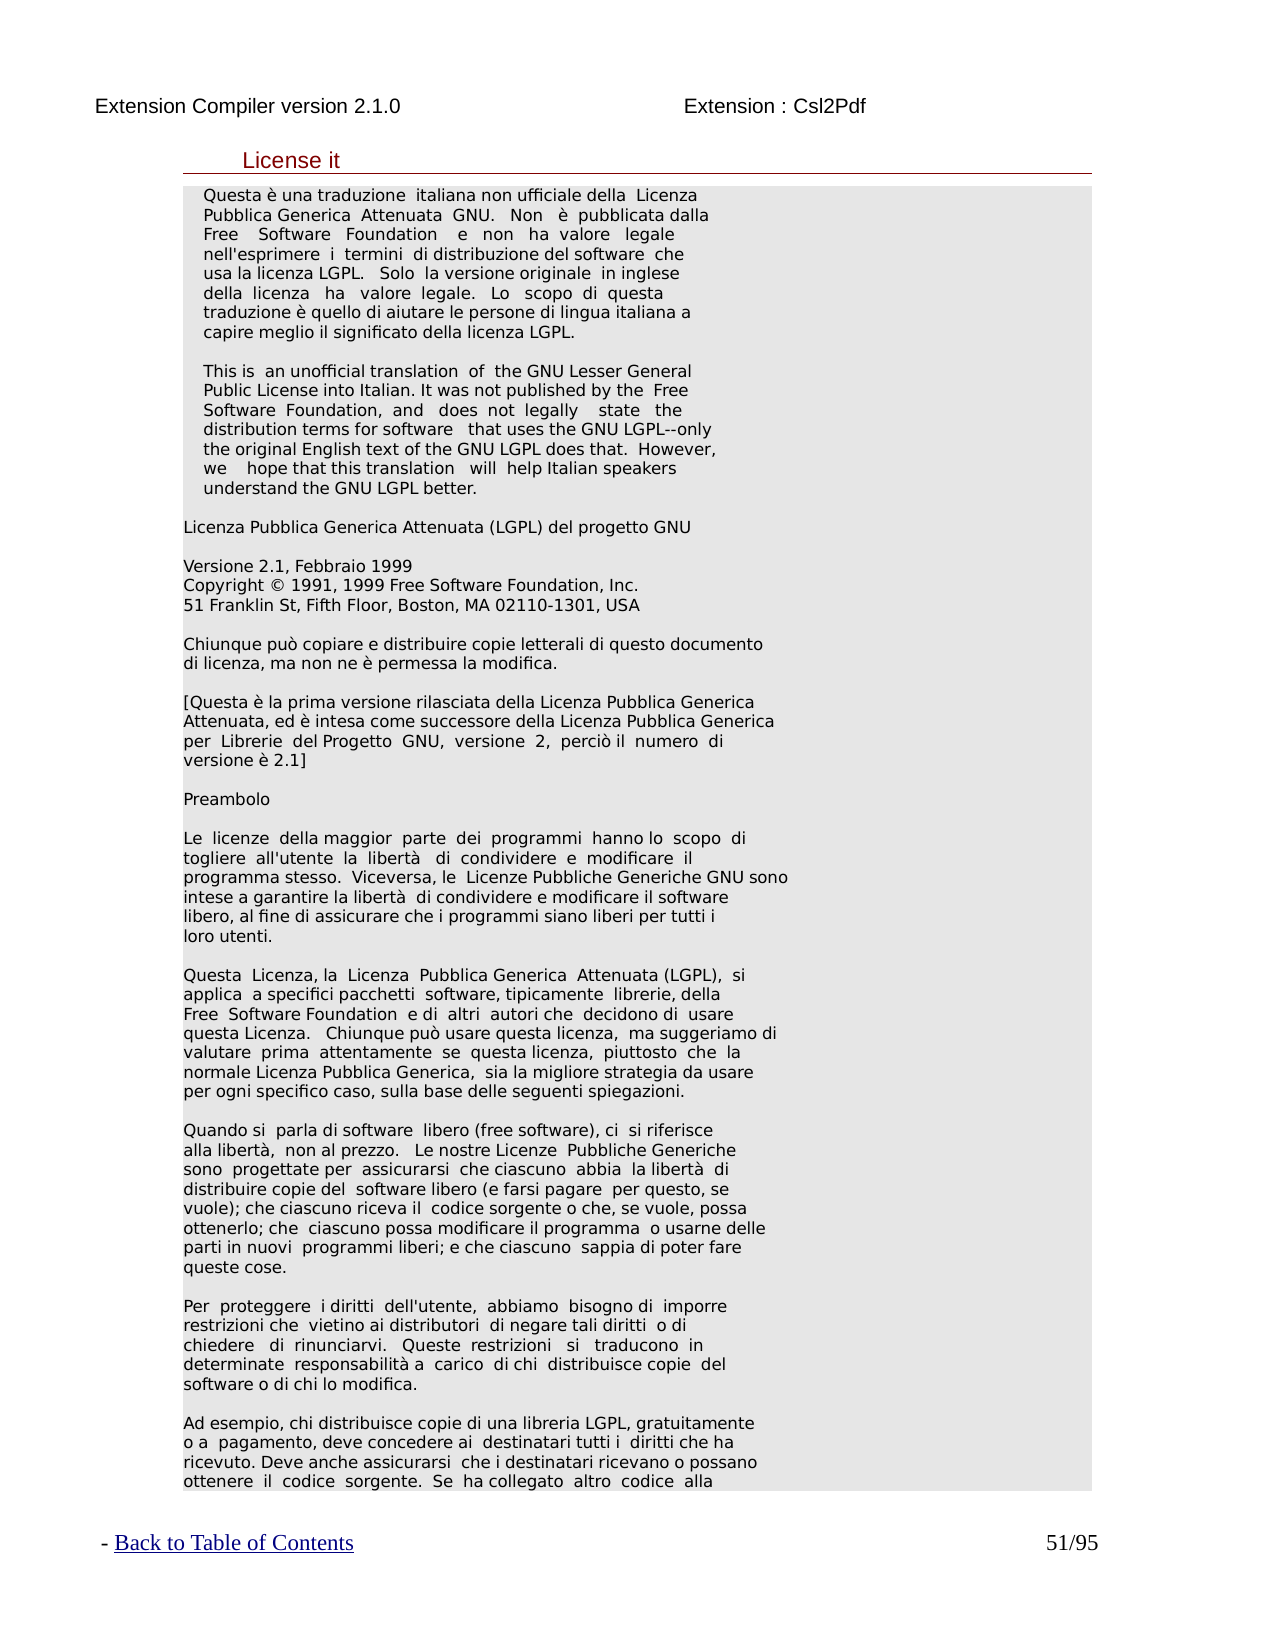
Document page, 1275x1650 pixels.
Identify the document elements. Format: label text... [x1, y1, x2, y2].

text understand the GNU LGPL better. [183, 478, 1092, 498]
text Copyright © 1991, 1999 Free Software Foundation, Inc. [183, 576, 1092, 595]
text sono progettate per assicurarsi che ciascuno abbia la libertà di [183, 1160, 1092, 1180]
text versione è 2.1] [183, 751, 1092, 771]
text restrizioni che vietino ai distributori di negare tali diritti o di [183, 1316, 1092, 1336]
text per Librerie del Progetto GNU, versione 2, perciò il numero di [183, 732, 1092, 751]
text o a pagamento, deve concedere ai destinatari tutti i diritti che ha [183, 1433, 1092, 1452]
text vuole); che ciascuno riceva il codice sorgente o che, se vuole, possa [183, 1199, 1092, 1219]
text capire meglio il significato della licenza LGPL. [183, 323, 1092, 342]
text Public License into Italian. It was not published by the Free [183, 381, 1092, 401]
text determinate responsabilità a carico di chi distribuisce copie del [183, 1355, 1092, 1374]
text distribution terms for software that uses the GNU LGPL--only [183, 420, 1092, 439]
text Software Foundation, and does not legally state the [183, 401, 1092, 420]
text [Questa è la prima versione rilasciata della Licenza Pubblica Generica [183, 693, 1092, 712]
text togliere all'utente la libertà di condividere e modificare il [183, 849, 1092, 868]
text valutare prima attentamente se questa licenza, piuttosto che la [183, 1043, 1092, 1063]
text Preambolo [183, 790, 1092, 810]
text alla libertà, non al prezzo. Le nostre Licenze Pubbliche Generiche [183, 1141, 1092, 1160]
text parti in nuovi programmi liberi; e che ciascuno sappia di poter fare [183, 1238, 1092, 1258]
text ottenere il codice sorgente. Se ha collegato altro codice alla [183, 1472, 1092, 1491]
text nell'esprimere i termini di distribuzione del software che [183, 245, 1092, 264]
text License it [183, 147, 1092, 173]
text distribuire copie del software libero (e farsi pagare per questo, se [183, 1180, 1092, 1199]
text chiedere di rinunciarvi. Queste restrizioni si traducono in [183, 1336, 1092, 1355]
text queste cose. [183, 1258, 1092, 1277]
text libero, al fine di assicurare che i programmi siano liberi per tutti i [183, 907, 1092, 927]
text Le licenze della maggior parte dei programmi hanno lo scopo di [183, 829, 1092, 849]
text normale Licenza Pubblica Generica, sia la migliore strategia da usare [183, 1063, 1092, 1082]
text Questa Licenza, la Licenza Pubblica Generica Attenuata (LGPL), si [183, 966, 1092, 985]
text ricevuto. Deve anche assicurarsi che i destinatari ricevano o possano [183, 1452, 1092, 1472]
text Quando si parla di software libero (free software), ci si riferisce [183, 1121, 1092, 1141]
text we hope that this translation will help Italian speakers [183, 459, 1092, 478]
text di licenza, ma non ne è permessa la modifica. [183, 654, 1092, 673]
text This is an unofficial translation of the GNU Lesser General [183, 362, 1092, 381]
text per ogni specifico caso, sulla base delle seguenti spiegazioni. [183, 1082, 1092, 1102]
text intese a garantire la libertà di condividere e modificare il software [183, 888, 1092, 907]
text della licenza ha valore legale. Lo scopo di questa [183, 284, 1092, 303]
text ottenerlo; che ciascuno possa modificare il programma o usarne delle [183, 1219, 1092, 1238]
text Questa è una traduzione italiana non ufficiale della Licenza [183, 186, 1092, 206]
text traduzione è quello di aiutare le persone di lingua italiana a [183, 303, 1092, 323]
text Pubblica Generica Attenuata GNU. Non è pubblicata dalla [183, 206, 1092, 225]
text loro utenti. [183, 927, 1092, 946]
text questa Licenza. Chiunque può usare questa licenza, ma suggeriamo di [183, 1024, 1092, 1043]
text Free Software Foundation e di altri autori che decidono di usare [183, 1004, 1092, 1024]
text applica a specifici pacchetti software, tipicamente librerie, della [183, 985, 1092, 1004]
text Attenuata, ed è intesa come successore della Licenza Pubblica Generica [183, 712, 1092, 732]
text usa la licenza LGPL. Solo la versione originale in inglese [183, 264, 1092, 284]
text programma stesso. Viceversa, le Licenze Pubbliche Generiche GNU sono [183, 868, 1092, 888]
text Free Software Foundation e non ha valore legale [183, 225, 1092, 245]
text the original English text of the GNU LGPL does that. However, [183, 439, 1092, 459]
text Per proteggere i diritti dell'utente, abbiamo bisogno di imporre [183, 1297, 1092, 1316]
text Versione 2.1, Febbraio 1999 [183, 556, 1092, 576]
text Ad esempio, chi distribuisce copie di una libreria LGPL, gratuitamente [183, 1413, 1092, 1433]
text Chiunque può copiare e distribuire copie letterali di questo documento [183, 634, 1092, 654]
text software o di chi lo modifica. [183, 1374, 1092, 1394]
text Licenza Pubblica Generica Attenuata (LGPL) del progetto GNU [183, 517, 1092, 537]
text 51 Franklin St, Fifth Floor, Boston, MA 02110-1301, USA [183, 595, 1092, 615]
